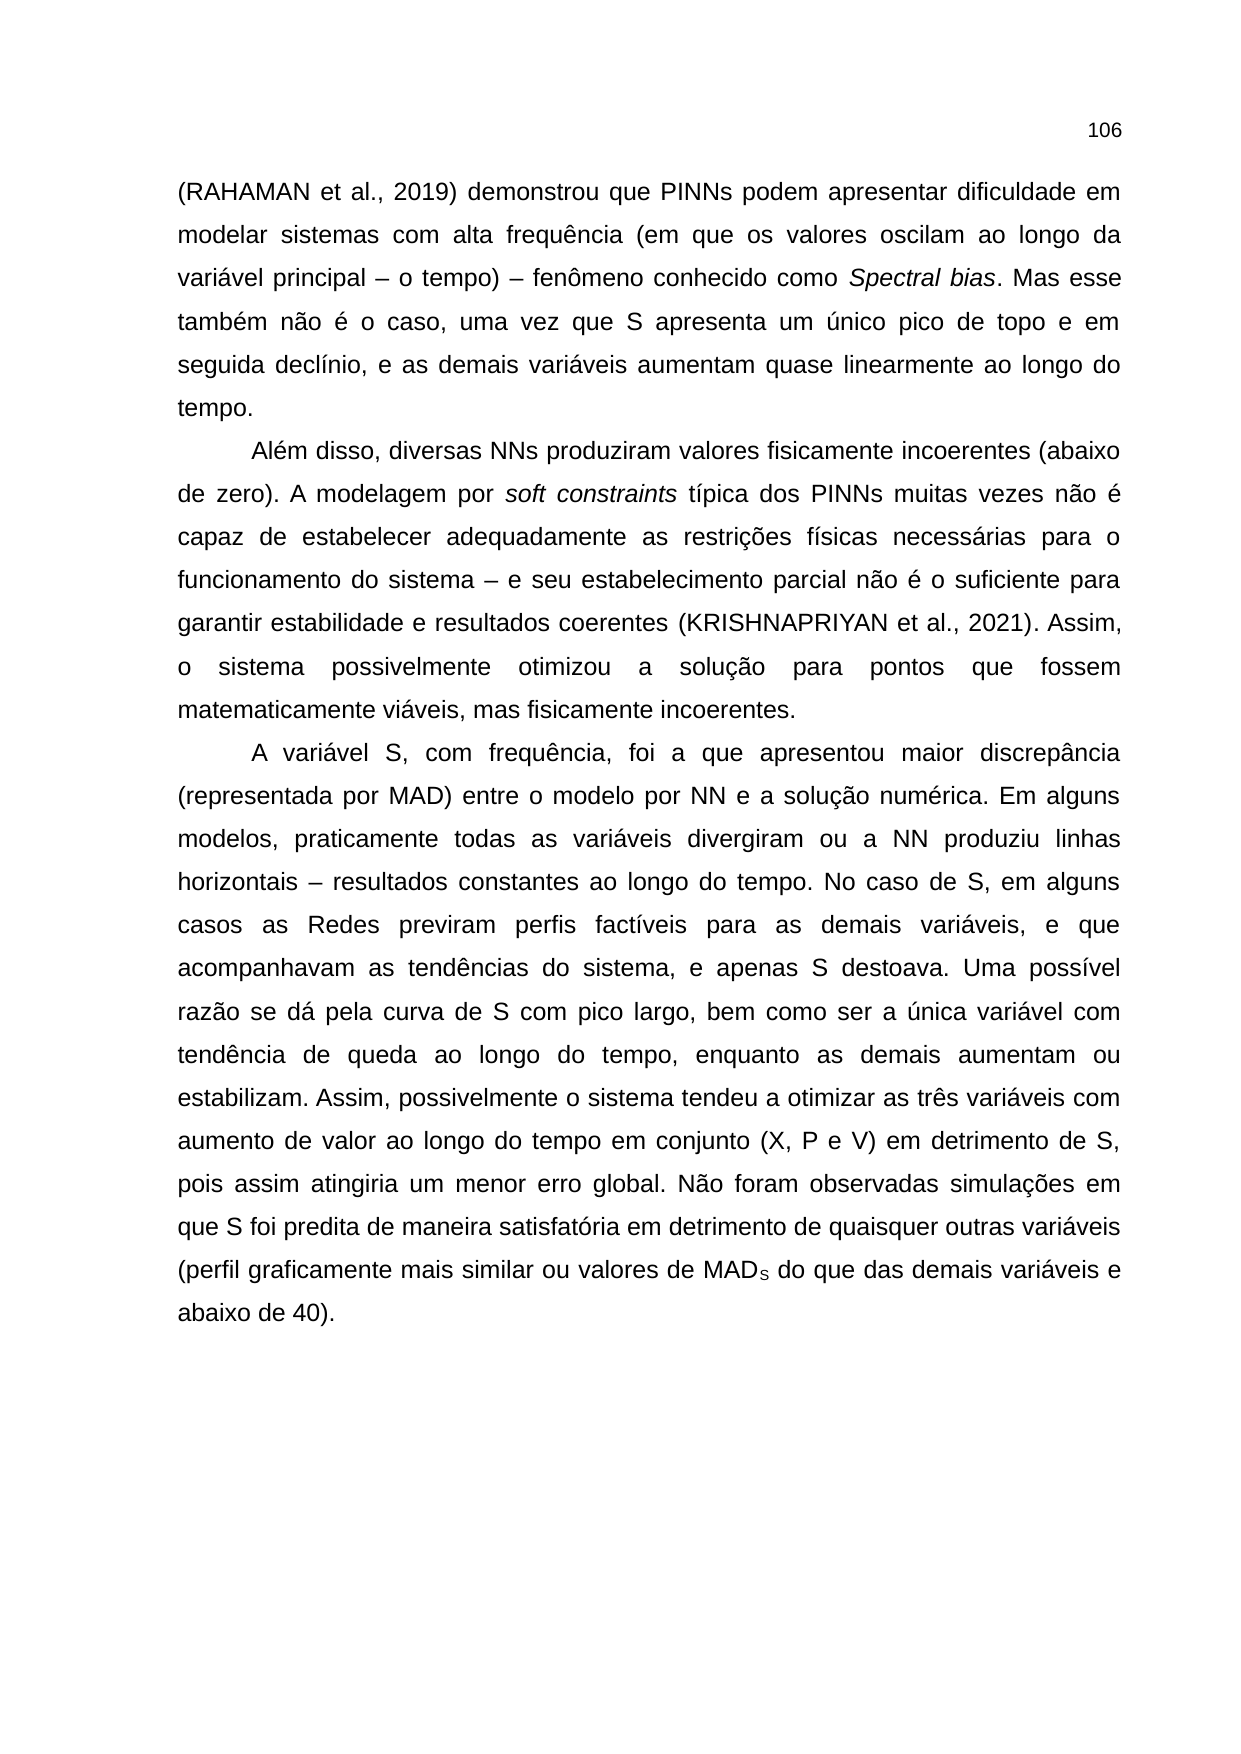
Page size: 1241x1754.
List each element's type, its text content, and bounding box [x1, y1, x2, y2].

text (RAHAMAN et al., 2019) demonstrou que PINNs podem apresentar dificuldade em modelar sistemas com alta frequência (em que os valores oscilam ao longo da variável principal – o tempo) – fenômeno conhecido como Spectral bias. Mas esse também não é o caso, uma vez que S apresenta um único pico de topo e em seguida declínio, e as demais variáveis aumentam quase linearmente ao longo do tempo. [177, 177, 1122, 421]
text Além disso, diversas NNs produziram valores fisicamente incoerentes (abaixo de zero). A modelagem por soft constraints típica dos PINNs muitas vezes não é capaz de estabelecer adequadamente as restrições físicas necessárias para o funcionamento do sistema – e seu estabelecimento parcial não é o suficiente para garantir estabilidade e resultados coerentes (KRISHNAPRIYAN et al., 2021). Assim, o sistema possivelmente otimizou a solução para pontos que fossem matematicamente viáveis, mas fisicamente incoerentes. [177, 436, 1122, 723]
text A variável S, com frequência, foi a que apresentou maior discrepância (representada por MAD) entre o modelo por NN e a solução numérica. Em alguns modelos, praticamente todas as variáveis divergiram ou a NN produziu linhas horizontais – resultados constantes ao longo do tempo. No caso de S, em alguns casos as Redes previram perfis factíveis para as demais variáveis, e que acompanhavam as tendências do sistema, e apenas S destoava. Uma possível razão se dá pela curva de S com pico largo, bem como ser a única variável com tendência de queda ao longo do tempo, enquanto as demais aumentam ou estabilizam. Assim, possivelmente o sistema tendeu a otimizar as três variáveis com aumento de valor ao longo do tempo em conjunto (X, P e V) em detrimento de S, pois assim atingiria um menor erro global. Não foram observadas simulações em que S foi predita de maneira satisfatória em detrimento de quaisquer outras variáveis (perfil graficamente mais similar ou valores de MADS do que das demais variáveis e abaixo de 40). [177, 738, 1122, 1327]
